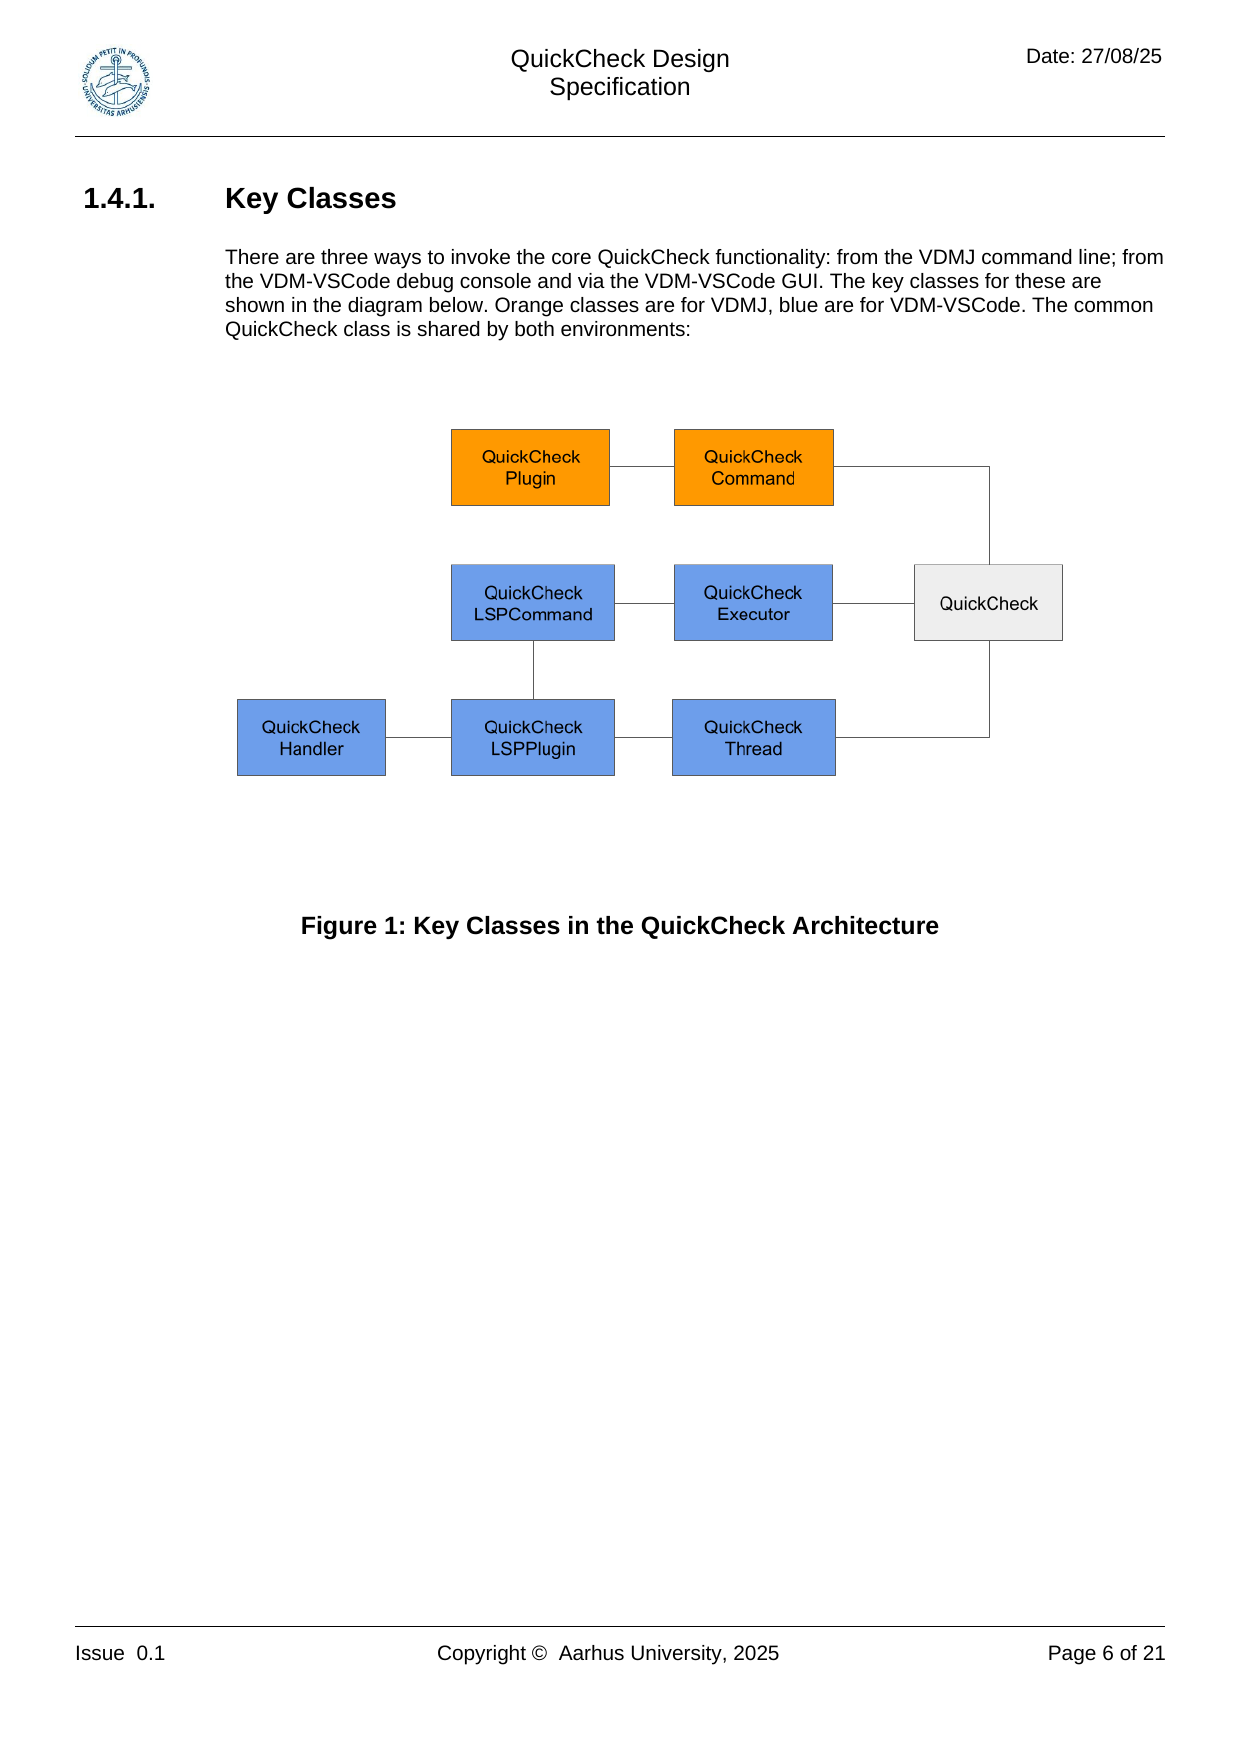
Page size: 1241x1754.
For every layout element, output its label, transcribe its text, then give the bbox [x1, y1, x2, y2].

text Figure 1: Key Classes in the QuickCheck Architecture [150, 883, 1090, 940]
picture [78, 44, 153, 120]
picture [150, 353, 1091, 883]
text There are three ways to invoke the core QuickCheck functionality: from the VDMJ command line; from the VDM-VSCode debug console and via the VDM-VSCode GUI. The key classes for these are shown in the diagram below. Orange classes are for VDMJ, blue are for VDM-VSCode. The common QuickCheck class is shared by both environments: [225, 245, 1165, 341]
subtitle Key Classes [75, 182, 1165, 215]
